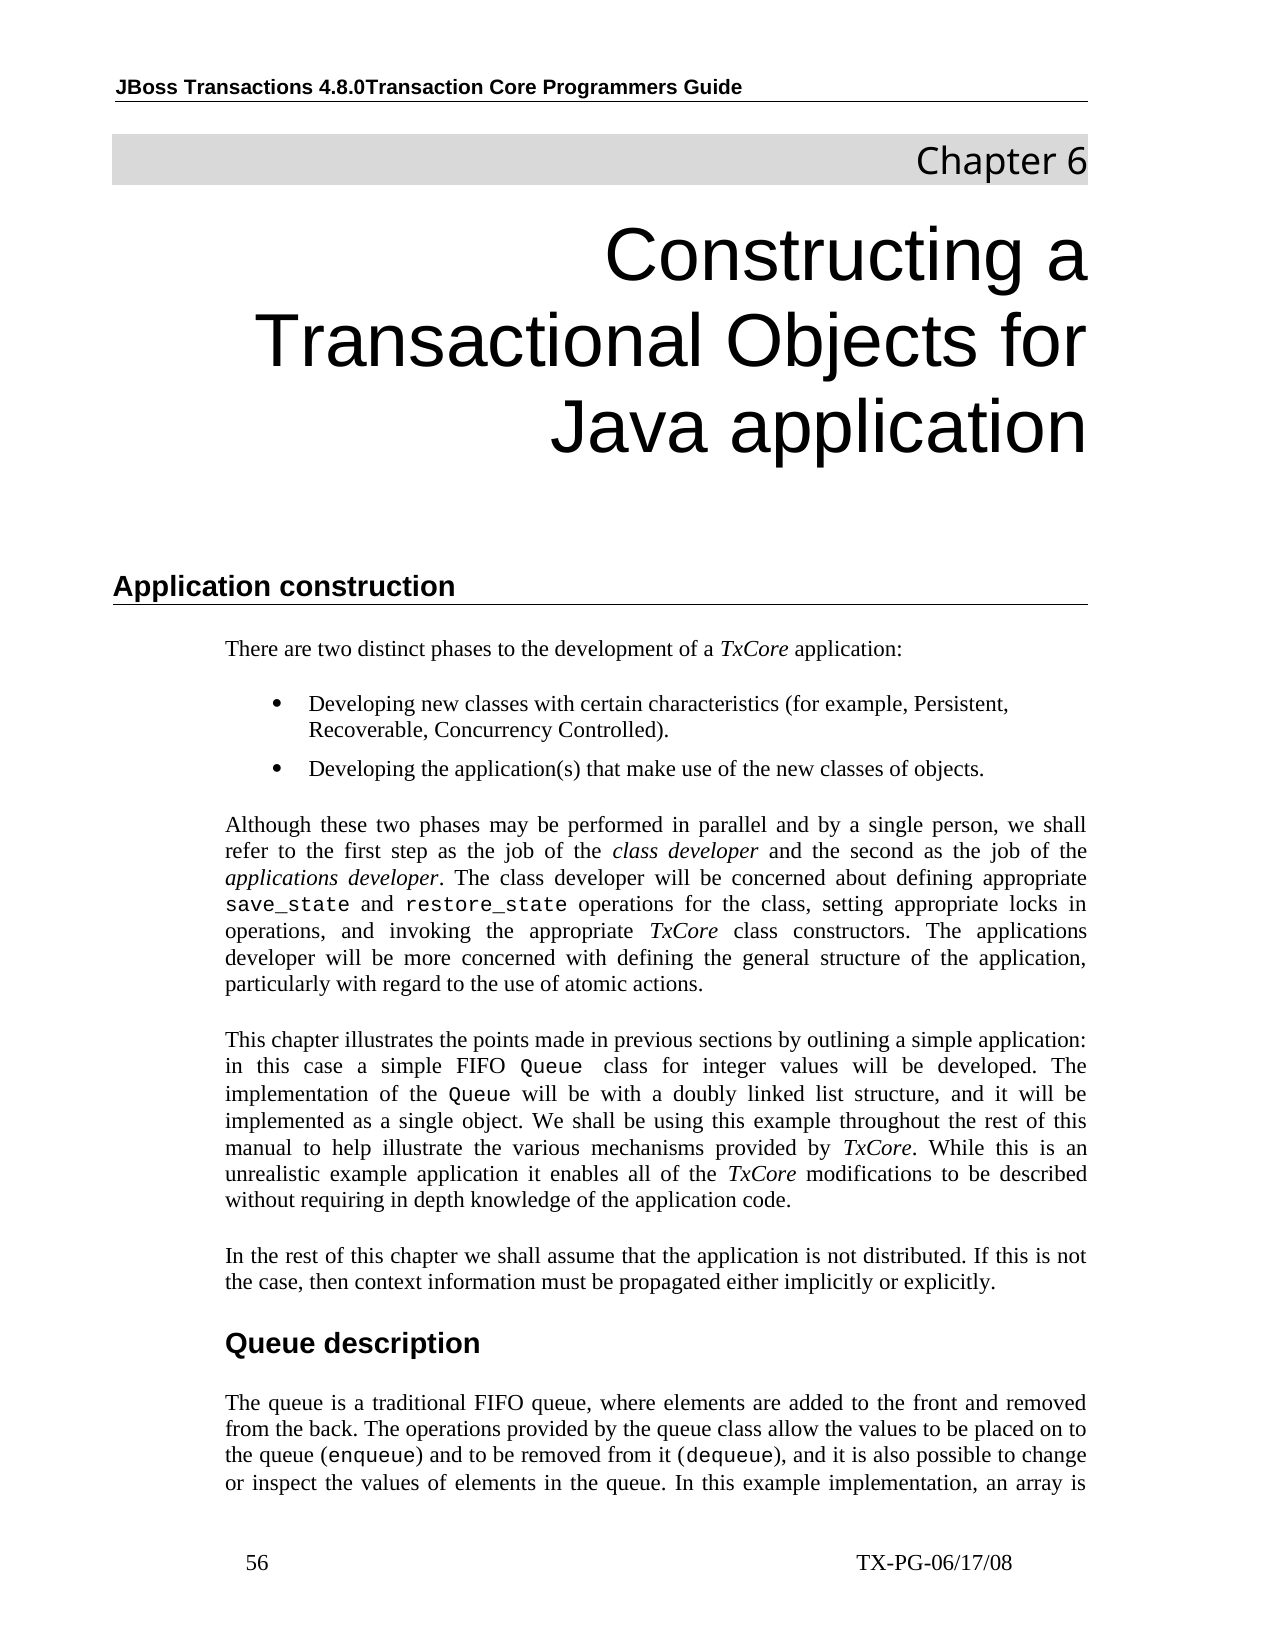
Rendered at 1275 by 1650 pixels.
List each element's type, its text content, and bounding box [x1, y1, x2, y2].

text This chapter illustrates the points made in previous sections by outlining a simple application: in this case a simple FIFO Queue class for integer values will be developed. The implementation of the Queue will be with a doubly linked list structure, and it will be implemented as a single object. We shall be using this example throughout the rest of this manual to help illustrate the various mechanisms provided by TxCore. While this is an unrealistic example application it enables all of the TxCore modifications to be described without requiring in depth knowledge of the application code. [225, 1026, 1088, 1213]
subtitle Queue description [225, 1326, 1088, 1359]
text There are two distinct phases to the development of a TxCore application: [225, 634, 1088, 661]
list Developing the application(s) that make use of the new classes of objects. [273, 755, 1088, 782]
text In the rest of this chapter we shall assume that the application is not distributed. If this is not the case, then context information must be propagated either implicitly or explicitly. [225, 1242, 1088, 1294]
title Constructing a Transactional Objects for Java application [228, 210, 1088, 469]
list Developing new classes with certain characteristics (for example, Persistent, Recoverable, Concurrency Controlled). [273, 690, 1088, 743]
subtitle Application construction [112, 569, 1088, 605]
text The queue is a traditional FIFO queue, where elements are added to the front and removed from the back. The operations provided by the queue class allow the values to be placed on to the queue (enqueue) and to be removed from it (dequeue), and it is also possible to change or inspect the values of elements in the queue. In this example implementation, an array is [225, 1388, 1088, 1495]
text Although these two phases may be performed in parallel and by a single person, we shall refer to the first step as the job of the class developer and the second as the job of the applications developer. The class developer will be concerned about defining appropriate save_state and restore_state operations for the class, setting appropriate locks in operations, and invoking the appropriate TxCore class constructors. The applications developer will be more concerned with defining the general structure of the application, particularly with regard to the use of atomic actions. [225, 811, 1088, 997]
